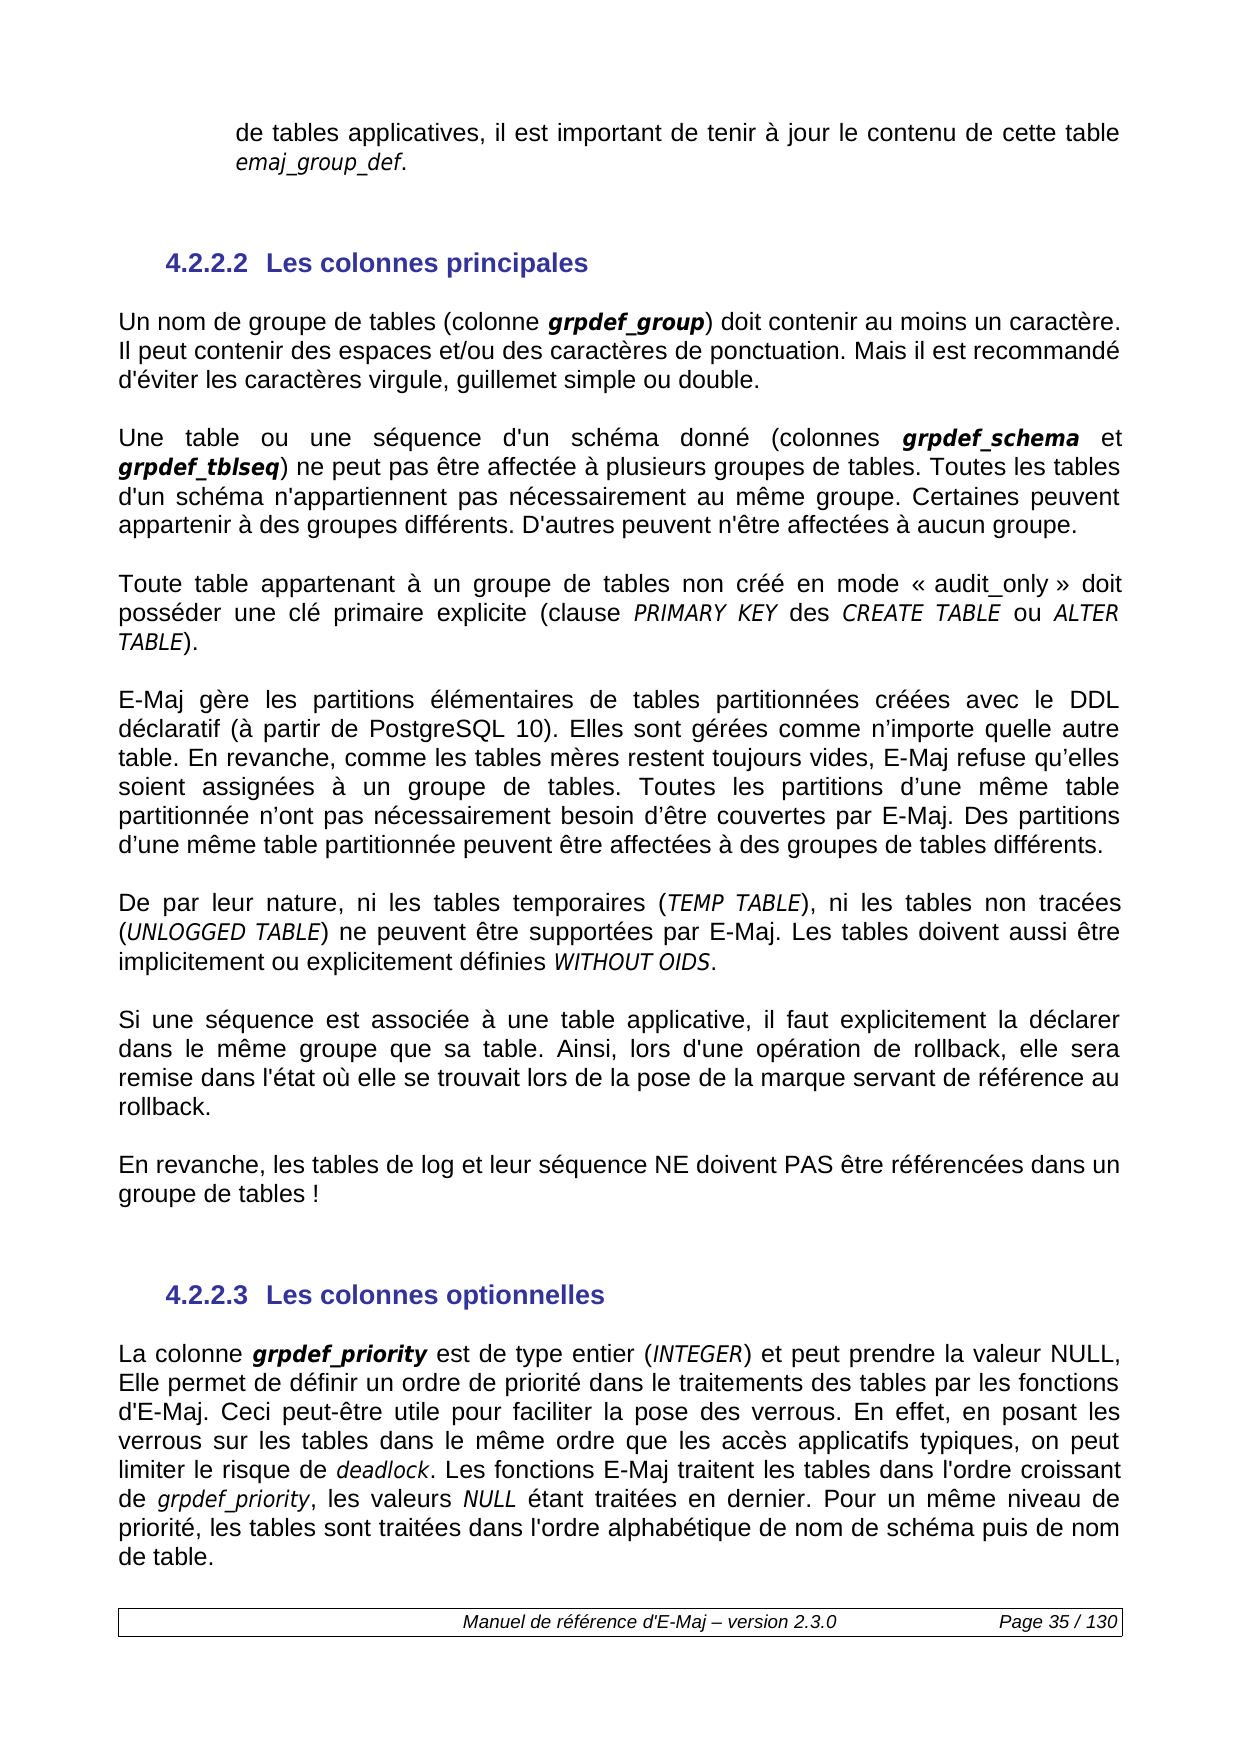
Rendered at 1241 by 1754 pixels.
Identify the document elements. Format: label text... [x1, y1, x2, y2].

text de tables applicatives, il est important de tenir à jour le contenu de cette table emaj_group_def. [235, 118, 1122, 176]
text Si une séquence est associée à une table applicative, il faut explicitement la déclarer dans le même groupe que sa table. Ainsi, lors d'une opération de rollback, elle sera remise dans l'état où elle se trouvait lors de la pose de la marque servant de référence au rollback. [118, 1004, 1122, 1121]
text En revanche, les tables de log et leur séquence NE doivent PAS être référencées dans un groupe de tables ! [118, 1150, 1122, 1208]
text De par leur nature, ni les tables temporaires (TEMP TABLE), ni les tables non tracées (UNLOGGED TABLE) ne peuvent être supportées par E-Maj. Les tables doivent aussi être implicitement ou explicitement définies WITHOUT OIDS. [118, 888, 1122, 975]
text Une table ou une séquence d'un schéma donné (colonnes grpdef_schema et grpdef_tblseq) ne peut pas être affectée à plusieurs groupes de tables. Toutes les tables d'un schéma n'appartiennent pas nécessairement au même groupe. Certaines peuvent appartenir à des groupes différents. D'autres peuvent n'être affectées à aucun groupe. [118, 423, 1122, 539]
subtitle Les colonnes optionnelles [165, 1278, 1122, 1309]
text E-Maj gère les partitions élémentaires de tables partitionnées créées avec le DDL déclaratif (à partir de PostgreSQL 10). Elles sont gérées comme n’importe quelle autre table. En revanche, comme les tables mères restent toujours vides, E-Maj refuse qu’elles soient assignées à un groupe de tables. Toutes les partitions d’une même table partitionnée n’ont pas nécessairement besoin d’être couvertes par E-Maj. Des partitions d’une même table partitionnée peuvent être affectées à des groupes de tables différents. [118, 685, 1122, 859]
text Toute table appartenant à un groupe de tables non créé en mode « audit_only » doit posséder une clé primaire explicite (clause PRIMARY KEY des CREATE TABLE ou ALTER TABLE). [118, 568, 1122, 656]
text Un nom de groupe de tables (colonne grpdef_group) doit contenir au moins un caractère. Il peut contenir des espaces et/ou des caractères de ponctuation. Mais il est recommandé d'éviter les caractères virgule, guillemet simple ou double. [118, 307, 1122, 394]
subtitle Les colonnes principales [165, 247, 1122, 278]
text La colonne grpdef_priority est de type entier (INTEGER) et peut prendre la valeur NULL, Elle permet de définir un ordre de priorité dans le traitements des tables par les fonctions d'E-Maj. Ceci peut-être utile pour faciliter la pose des verrous. En effet, en posant les verrous sur les tables dans le même ordre que les accès applicatifs typiques, on peut limiter le risque de deadlock. Les fonctions E-Maj traitent les tables dans l'ordre croissant de grpdef_priority, les valeurs NULL étant traitées en dernier. Pour un même niveau de priorité, les tables sont traitées dans l'ordre alphabétique de nom de schéma puis de nom de table. [118, 1339, 1122, 1571]
